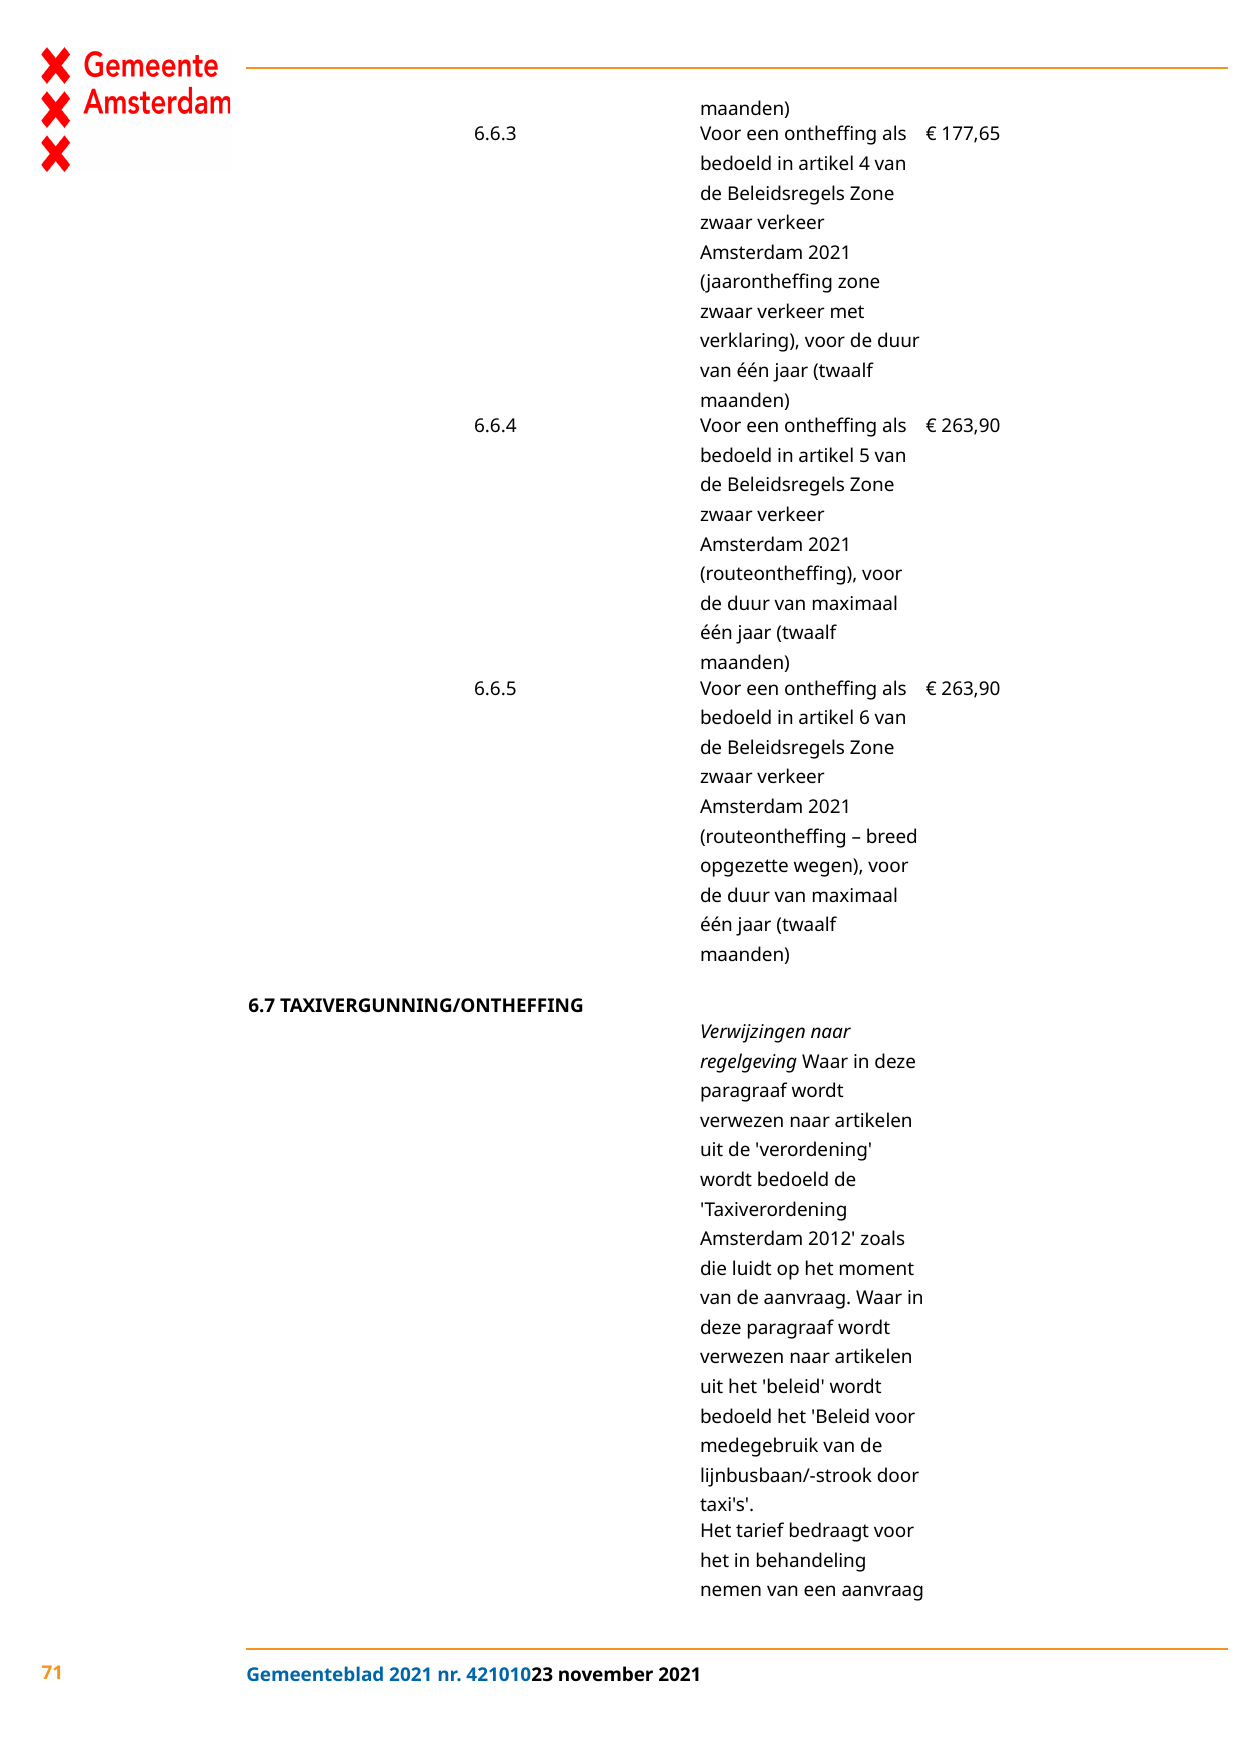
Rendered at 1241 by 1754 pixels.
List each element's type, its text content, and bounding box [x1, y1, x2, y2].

table_cell [474, 967, 700, 993]
table_cell € 263,90 [926, 675, 1152, 967]
table_cell maanden) [700, 95, 926, 121]
table_cell [926, 1518, 1152, 1602]
table_cell [474, 1518, 700, 1602]
table_cell 6.6.5 [474, 675, 700, 967]
table_cell [926, 95, 1152, 121]
table_cell € 177,65 [926, 121, 1152, 412]
table_cell 6.6.3 [474, 121, 700, 412]
table_cell [248, 95, 474, 121]
table_cell Verwijzingen naar regelgeving Waar in deze paragraaf wordt verwezen naar artikelen uit de 'verordening' wordt bedoeld de 'Taxiverordening Amsterdam 2012' zoals die luidt op het moment van de aanvraag. Waar in deze paragraaf wordt verwezen naar artikelen uit het 'beleid' wordt bedoeld het 'Beleid voor medegebruik van de lijnbusbaan/-strook door taxi's'. [700, 1018, 926, 1517]
table_cell Het tarief bedraagt voor het in behandeling nemen van een aanvraag [700, 1518, 926, 1602]
table_cell [248, 1018, 474, 1517]
table_cell [926, 967, 1152, 993]
table_cell [248, 121, 474, 412]
table_cell [700, 967, 926, 993]
table_cell 6.7 TAXIVERGUNNING/ONTHEFFING [248, 993, 926, 1018]
table_cell [926, 1018, 1152, 1517]
table_cell 6.6.4 [474, 413, 700, 675]
table_cell [474, 95, 700, 121]
table_cell [248, 413, 474, 675]
table_cell [248, 967, 474, 993]
table_cell [926, 993, 1152, 1018]
table_cell Voor een ontheffing als bedoeld in artikel 4 van de Beleidsregels Zone zwaar verkeer Amsterdam 2021 (jaarontheffing zone zwaar verkeer met verklaring), voor de duur van één jaar (twaalf maanden) [700, 121, 926, 412]
table_cell Voor een ontheffing als bedoeld in artikel 5 van de Beleidsregels Zone zwaar verkeer Amsterdam 2021 (routeontheffing), voor de duur van maximaal één jaar (twaalf maanden) [700, 413, 926, 675]
table_cell [248, 1518, 474, 1602]
table_cell € 263,90 [926, 413, 1152, 675]
table_cell [248, 675, 474, 967]
picture [41, 47, 231, 172]
table_cell Voor een ontheffing als bedoeld in artikel 6 van de Beleidsregels Zone zwaar verkeer Amsterdam 2021 (routeontheffing – breed opgezette wegen), voor de duur van maximaal één jaar (twaalf maanden) [700, 675, 926, 967]
table_cell [474, 1018, 700, 1517]
